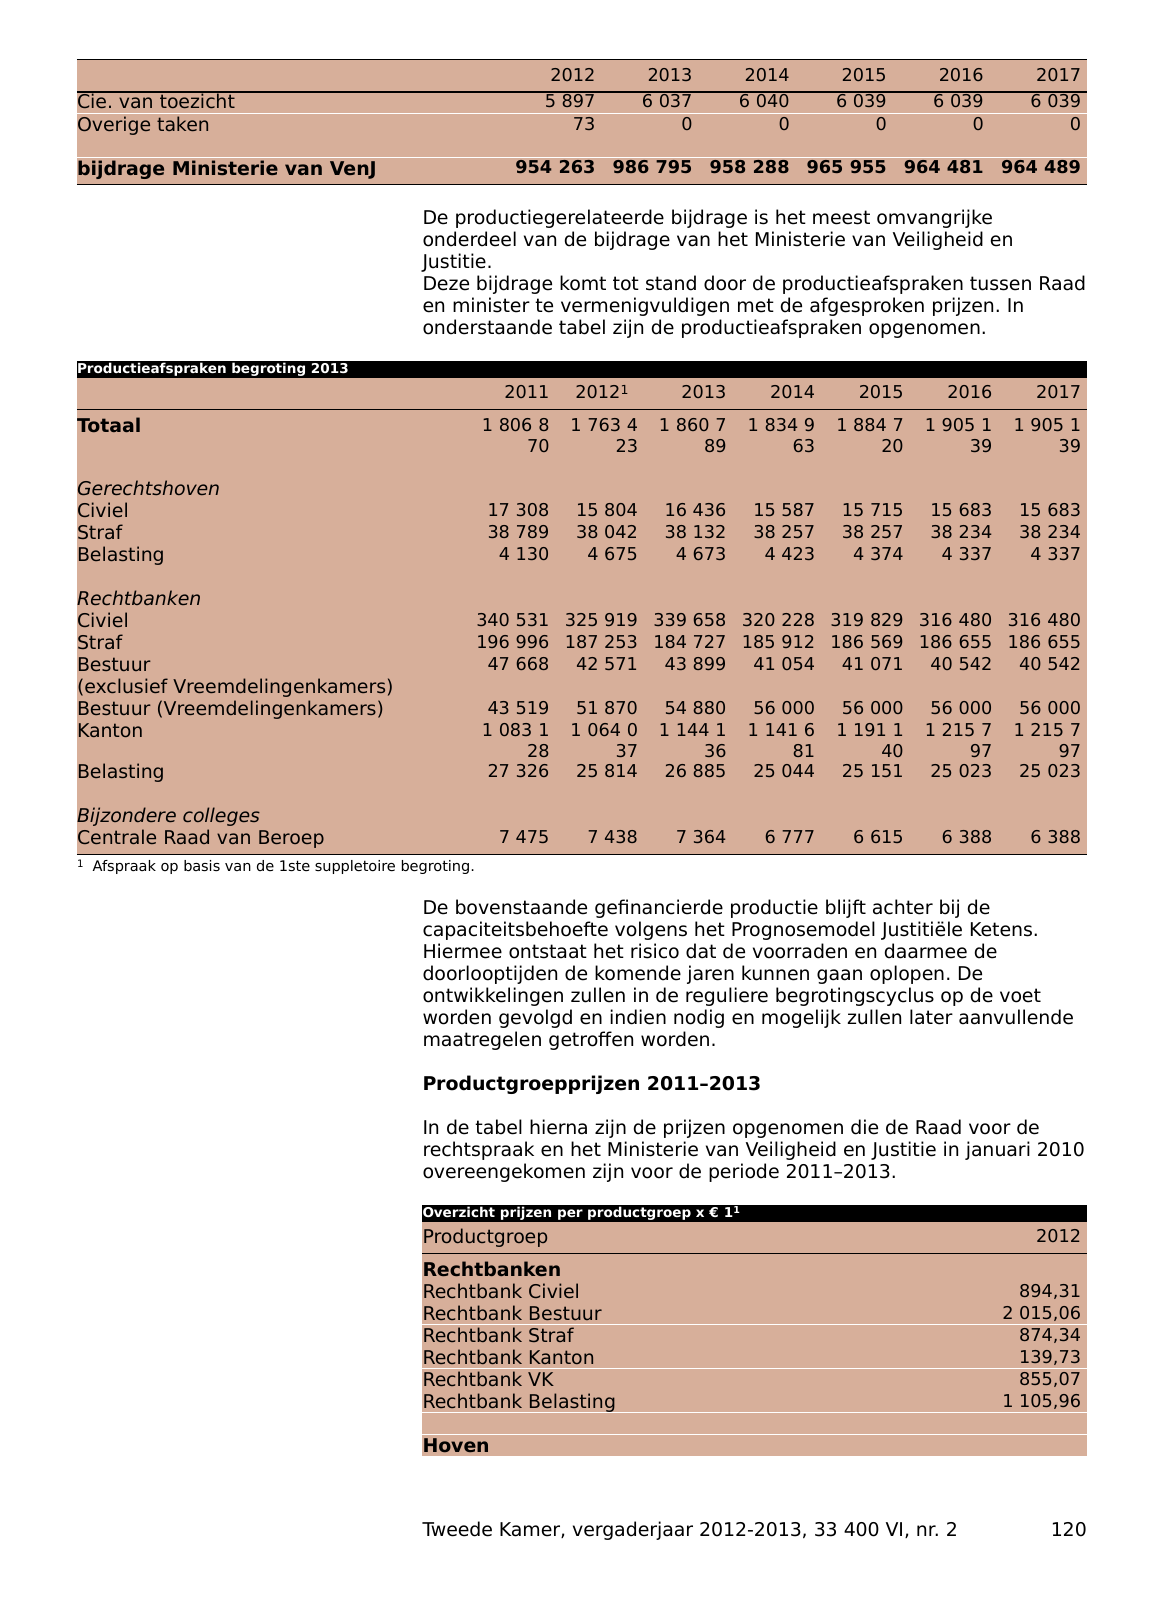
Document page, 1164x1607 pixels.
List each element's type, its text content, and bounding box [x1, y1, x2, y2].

table_cell Bestuur (exclusief Vreemdelingenkamers) [77, 654, 466, 698]
table_cell Rechtbank Civiel [422, 1281, 939, 1303]
table_cell 16 436 [644, 500, 732, 522]
table_cell 894,31 [939, 1281, 1087, 1303]
table_cell 1 834 963 [732, 410, 821, 456]
table_cell Gerechtshoven [77, 478, 466, 500]
table_cell Rechtbanken [77, 588, 466, 610]
table_cell [466, 566, 555, 588]
table_cell [990, 135, 1087, 157]
table_cell [909, 783, 998, 805]
table_cell 954 263 [504, 158, 601, 184]
table_cell Rechtbank Belasting [422, 1391, 939, 1412]
table_cell 1 105,96 [939, 1391, 1087, 1412]
table_cell Civiel [77, 500, 466, 522]
table_cell 185 912 [732, 632, 821, 654]
table_cell 38 042 [555, 522, 644, 544]
table_cell [893, 135, 989, 157]
table_cell 855,07 [939, 1369, 1087, 1391]
table_cell [77, 566, 466, 588]
table_cell 340 531 [466, 610, 555, 632]
table_cell [732, 566, 821, 588]
table_cell Bijzondere colleges [77, 805, 466, 827]
table_cell Straf [77, 632, 466, 654]
table_cell 56 000 [909, 698, 998, 720]
table_header 2015 [795, 60, 892, 91]
table_cell [998, 478, 1087, 500]
table_cell [644, 478, 732, 500]
table_cell 2011 [466, 378, 555, 409]
table_cell 6 388 [909, 827, 998, 854]
table_cell 316 480 [998, 610, 1087, 632]
table_cell Belasting [77, 544, 466, 566]
table_cell [821, 478, 909, 500]
table_cell Rechtbank VK [422, 1369, 939, 1391]
table_cell 339 658 [644, 610, 732, 632]
table_cell 4 374 [821, 544, 909, 566]
table_cell [795, 135, 892, 157]
table_cell [555, 566, 644, 588]
table_cell 2012 [939, 1222, 1087, 1253]
table_cell Overige taken [77, 114, 504, 135]
table_cell Rechtbanken [422, 1254, 939, 1281]
table_cell [555, 478, 644, 500]
table_cell [422, 1413, 939, 1434]
table_cell 1 860 789 [644, 410, 732, 456]
table_cell 17 308 [466, 500, 555, 522]
table_cell [998, 805, 1087, 827]
table_cell Totaal [77, 410, 466, 456]
table_header 2012 [504, 60, 601, 91]
table_cell [732, 783, 821, 805]
table_cell 0 [893, 114, 989, 135]
table_cell 319 829 [821, 610, 909, 632]
table_cell [821, 456, 909, 478]
table_cell Kanton [77, 720, 466, 761]
table_cell [939, 1435, 1087, 1456]
table_cell 6 039 [893, 93, 989, 113]
table_cell Rechtbank Bestuur [422, 1303, 939, 1324]
table_cell 25 023 [909, 761, 998, 783]
table_cell Productgroep [422, 1222, 939, 1253]
subtitle Productgroepprijzen 2011–2013 [422, 1073, 1087, 1095]
table_cell 26 885 [644, 761, 732, 783]
table_cell [939, 1254, 1087, 1281]
table_cell 186 569 [821, 632, 909, 654]
table_cell [909, 478, 998, 500]
table_cell 38 132 [644, 522, 732, 544]
table_cell 4 337 [909, 544, 998, 566]
table_cell [644, 566, 732, 588]
table_cell [821, 588, 909, 610]
table_cell 964 489 [990, 158, 1087, 184]
table_cell 27 326 [466, 761, 555, 783]
table_cell Belasting [77, 761, 466, 783]
table_cell 316 480 [909, 610, 998, 632]
table_cell 1 Afspraak op basis van de 1ste suppletoire begroting. [77, 855, 1087, 874]
table_cell [998, 456, 1087, 478]
table_header 2014 [698, 60, 795, 91]
table_cell 25 151 [821, 761, 909, 783]
table_cell [909, 805, 998, 827]
table_cell 41 054 [732, 654, 821, 698]
table_cell 0 [601, 114, 698, 135]
table_cell 38 234 [998, 522, 1087, 544]
table_cell 2016 [909, 378, 998, 409]
table_cell 1 905 139 [998, 410, 1087, 456]
table_cell 51 870 [555, 698, 644, 720]
table_header [77, 60, 504, 91]
table_cell [601, 135, 698, 157]
table_cell 4 675 [555, 544, 644, 566]
table_cell [555, 588, 644, 610]
table_cell 1 083 128 [466, 720, 555, 761]
table_header 2013 [601, 60, 698, 91]
table_cell 4 337 [998, 544, 1087, 566]
table_cell [732, 588, 821, 610]
table_cell [466, 588, 555, 610]
table_cell 0 [795, 114, 892, 135]
table_cell 38 257 [732, 522, 821, 544]
table_cell [939, 1413, 1087, 1434]
table_cell 7 438 [555, 827, 644, 854]
table_cell 196 996 [466, 632, 555, 654]
table_cell 1 144 136 [644, 720, 732, 761]
table_cell 40 542 [998, 654, 1087, 698]
table_cell Civiel [77, 610, 466, 632]
table_cell 25 814 [555, 761, 644, 783]
table_cell 15 804 [555, 500, 644, 522]
table_cell 41 071 [821, 654, 909, 698]
table_cell [644, 456, 732, 478]
text In de tabel hierna zijn de prijzen opgenomen die de Raad voor de rechtspraak en het Ministerie van Veiligheid en Justitie in januari 2010 overeengekomen zijn voor de periode 2011–2013. [422, 1117, 1087, 1183]
table_cell [909, 588, 998, 610]
table_cell [77, 135, 504, 157]
table_cell 42 571 [555, 654, 644, 698]
table_cell 0 [698, 114, 795, 135]
table_cell 186 655 [909, 632, 998, 654]
table_cell 6 039 [795, 93, 892, 113]
table_cell [555, 783, 644, 805]
table_cell 2013 [644, 378, 732, 409]
table_cell [998, 566, 1087, 588]
table_cell [555, 456, 644, 478]
table_cell Cie. van toezicht [77, 93, 504, 113]
table_cell 6 388 [998, 827, 1087, 854]
table_cell 47 668 [466, 654, 555, 698]
table_cell Rechtbank Straf [422, 1325, 939, 1347]
table_cell 1 191 140 [821, 720, 909, 761]
table_cell 43 899 [644, 654, 732, 698]
table_cell [77, 783, 466, 805]
table_cell [698, 135, 795, 157]
table_cell 1 215 797 [909, 720, 998, 761]
table_cell [821, 783, 909, 805]
table_cell 874,34 [939, 1325, 1087, 1347]
table_cell Bestuur (Vreemdelingenkamers) [77, 698, 466, 720]
table_cell [466, 783, 555, 805]
table_cell 986 795 [601, 158, 698, 184]
table_cell 43 519 [466, 698, 555, 720]
table_cell 25 023 [998, 761, 1087, 783]
table_cell 38 789 [466, 522, 555, 544]
text Deze bijdrage komt tot stand door de productieafspraken tussen Raad en minister te vermenigvuldigen met de afgesproken prijzen. In onderstaande tabel zijn de productieafspraken opgenomen. [422, 273, 1087, 339]
table_cell 2 015,06 [939, 1303, 1087, 1324]
table_header Productieafspraken begroting 2013 [77, 361, 1087, 377]
table_cell 1 884 720 [821, 410, 909, 456]
table_cell 7 475 [466, 827, 555, 854]
table_cell 0 [990, 114, 1087, 135]
table_cell [998, 783, 1087, 805]
table_cell 6 615 [821, 827, 909, 854]
table_cell 1 064 037 [555, 720, 644, 761]
table_cell 1 763 423 [555, 410, 644, 456]
table_cell [466, 805, 555, 827]
table_cell 56 000 [998, 698, 1087, 720]
table_cell 25 044 [732, 761, 821, 783]
table_cell 6 039 [990, 93, 1087, 113]
table_cell 56 000 [821, 698, 909, 720]
table_header 2016 [893, 60, 989, 91]
table_cell Centrale Raad van Beroep [77, 827, 466, 854]
table_cell 6 777 [732, 827, 821, 854]
table_cell 1 806 870 [466, 410, 555, 456]
table_cell 54 880 [644, 698, 732, 720]
table_cell [644, 805, 732, 827]
table_cell 2014 [732, 378, 821, 409]
table_cell 187 253 [555, 632, 644, 654]
table_cell 6 040 [698, 93, 795, 113]
table_cell [821, 566, 909, 588]
table_cell [466, 478, 555, 500]
table_cell Straf [77, 522, 466, 544]
table_cell 186 655 [998, 632, 1087, 654]
table_cell 15 587 [732, 500, 821, 522]
table_cell 4 673 [644, 544, 732, 566]
table_cell 56 000 [732, 698, 821, 720]
table_cell 965 955 [795, 158, 892, 184]
table_cell 5 897 [504, 93, 601, 113]
table_cell [909, 566, 998, 588]
table_cell 184 727 [644, 632, 732, 654]
table_cell 73 [504, 114, 601, 135]
table_cell 15 683 [909, 500, 998, 522]
table_cell [644, 783, 732, 805]
table_cell 958 288 [698, 158, 795, 184]
table_cell 964 481 [893, 158, 989, 184]
table_header Overzicht prijzen per productgroep x € 11 [422, 1205, 1087, 1221]
table_cell 4 423 [732, 544, 821, 566]
table_cell 4 130 [466, 544, 555, 566]
text De productiegerelateerde bijdrage is het meest omvangrijke onderdeel van de bijdrage van het Ministerie van Veiligheid en Justitie. [422, 207, 1087, 273]
table_cell 2017 [998, 378, 1087, 409]
table_cell [644, 588, 732, 610]
table_cell [77, 456, 466, 478]
table_cell 1 141 681 [732, 720, 821, 761]
table_cell 6 037 [601, 93, 698, 113]
text De bovenstaande gefinancierde productie blijft achter bij de capaciteitsbehoefte volgens het Prognosemodel Justitiële Ketens. Hiermee ontstaat het risico dat de voorraden en daarmee de doorlooptijden de komende jaren kunnen gaan oplopen. De ontwikkelingen zullen in de reguliere begrotingscyclus op de voet worden gevolgd en indien nodig en mogelijk zullen later aanvullende maatregelen getroffen worden. [422, 897, 1087, 1051]
table_cell 2015 [821, 378, 909, 409]
table_cell 38 257 [821, 522, 909, 544]
table_cell Rechtbank Kanton [422, 1347, 939, 1368]
table_cell [821, 805, 909, 827]
table_cell [998, 588, 1087, 610]
table_cell 139,73 [939, 1347, 1087, 1368]
table_cell Hoven [422, 1435, 939, 1456]
table_cell 40 542 [909, 654, 998, 698]
table_cell [504, 135, 601, 157]
table_cell 1 215 797 [998, 720, 1087, 761]
table_cell [909, 456, 998, 478]
table_cell 38 234 [909, 522, 998, 544]
table_cell [555, 805, 644, 827]
table_cell 7 364 [644, 827, 732, 854]
table_cell [466, 456, 555, 478]
table_cell 325 919 [555, 610, 644, 632]
table_cell 20121 [555, 378, 644, 409]
table_cell 15 683 [998, 500, 1087, 522]
table_cell [732, 456, 821, 478]
table_header 2017 [990, 60, 1087, 91]
table_cell 15 715 [821, 500, 909, 522]
table_cell bijdrage Ministerie van VenJ [77, 158, 504, 184]
table_cell 320 228 [732, 610, 821, 632]
table_cell 1 905 139 [909, 410, 998, 456]
table_cell [732, 805, 821, 827]
table_cell [77, 378, 466, 409]
table_cell [732, 478, 821, 500]
